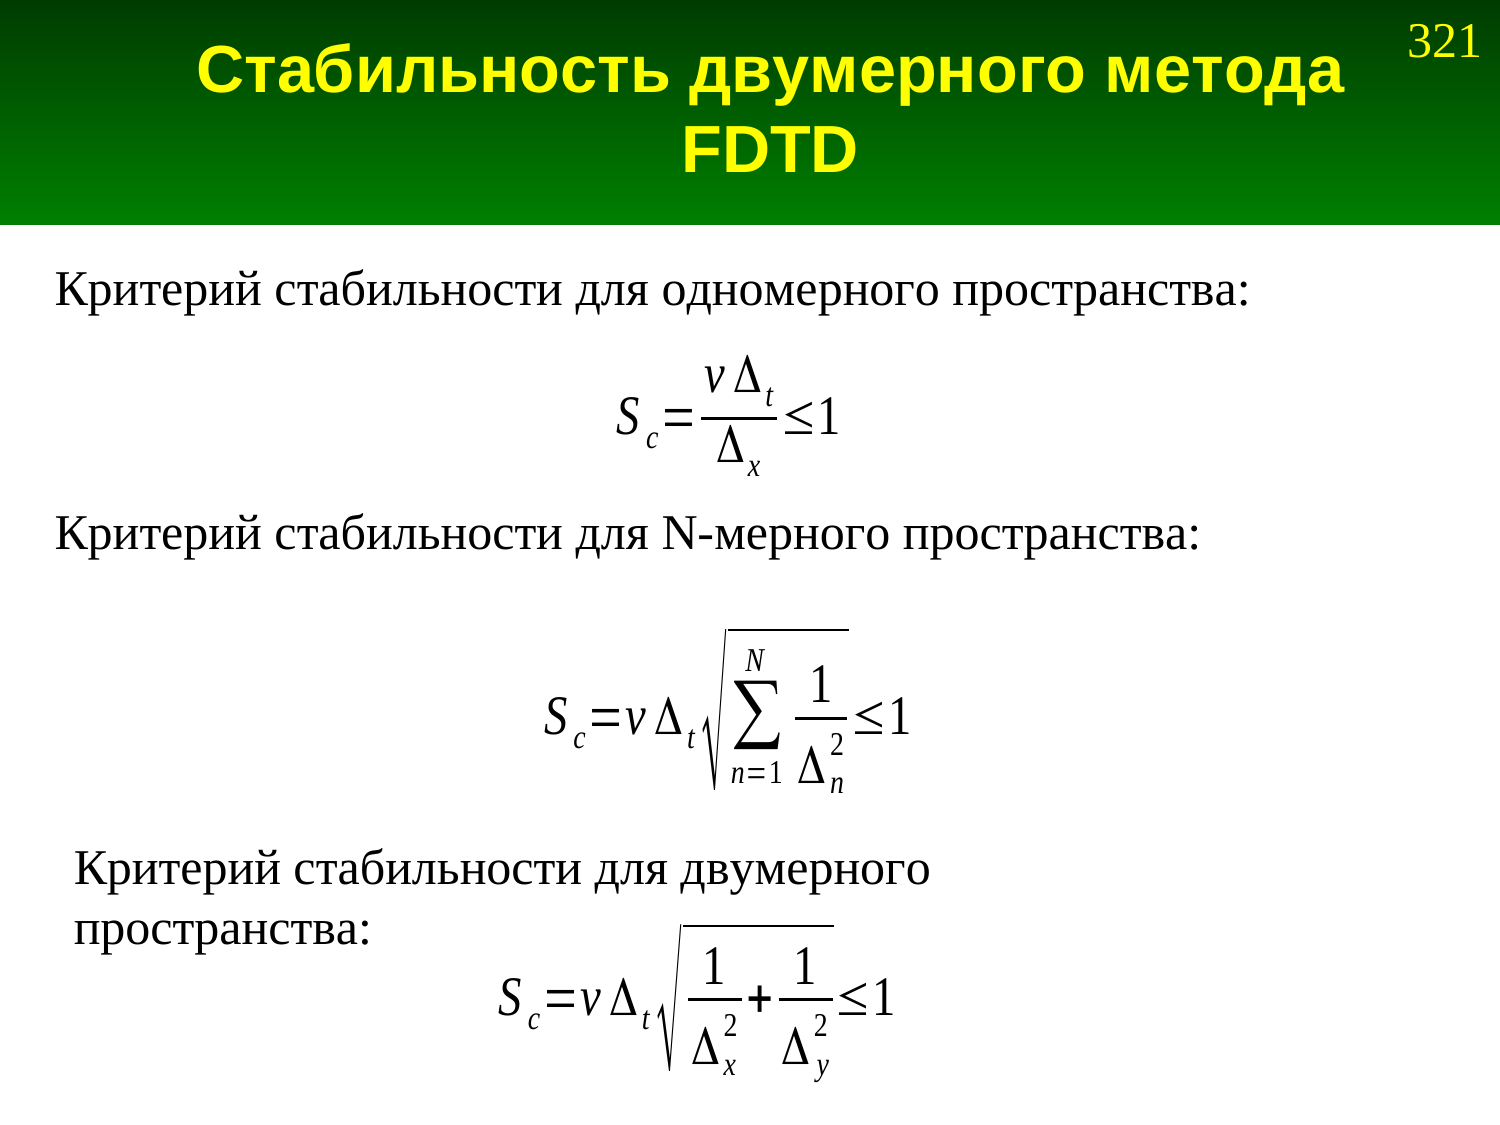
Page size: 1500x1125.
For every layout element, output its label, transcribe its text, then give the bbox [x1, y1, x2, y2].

chart [602, 343, 853, 485]
text_box Критерий стабильности для N-мерного пространства: [39, 492, 1218, 567]
title Стабильность двумерного метода FDTD [100, 7, 1441, 204]
chart [484, 921, 908, 1085]
text_box Критерий стабильности для одномерного пространства: [39, 248, 1267, 323]
text_box Критерий стабильности для двумерного пространства: [59, 826, 1255, 962]
chart [529, 625, 924, 803]
